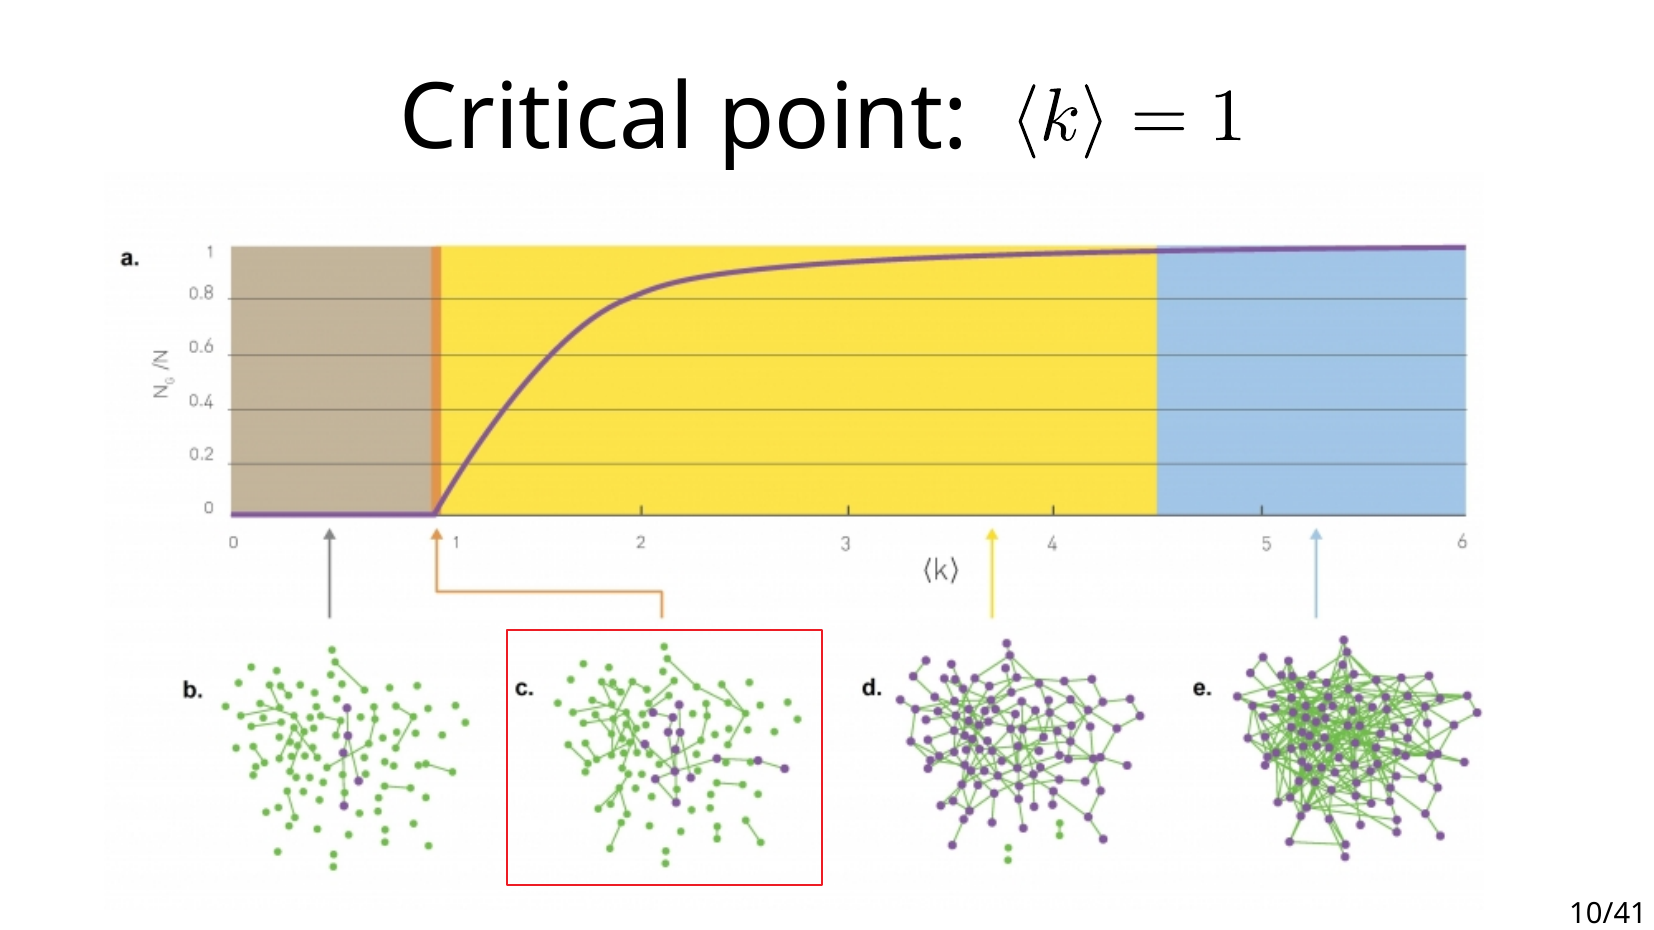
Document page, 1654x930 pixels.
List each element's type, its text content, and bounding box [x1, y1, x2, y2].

text_box [1010, 84, 1247, 159]
picture [104, 171, 1484, 910]
title Critical point: [82, 1, 1571, 225]
